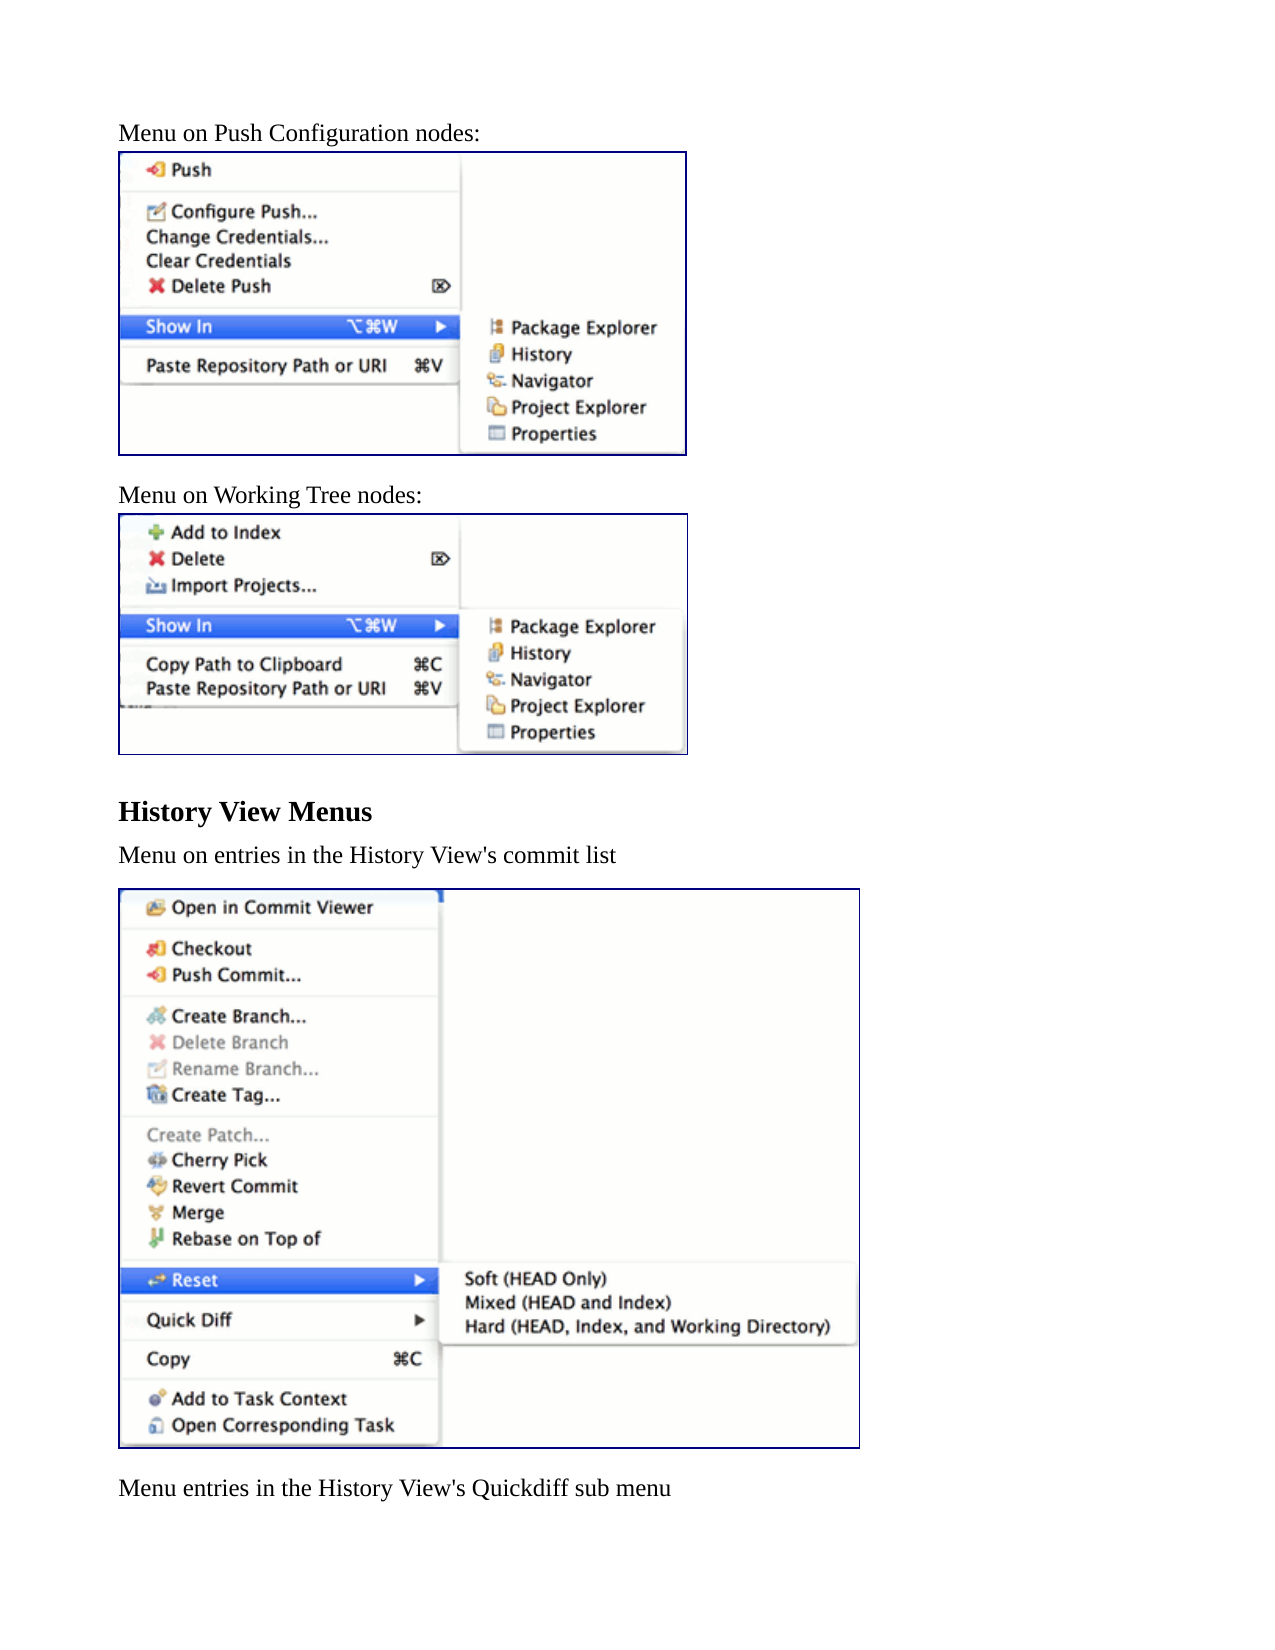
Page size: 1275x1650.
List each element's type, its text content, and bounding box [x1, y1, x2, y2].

text Menu on Push Configuration nodes: [118, 118, 1157, 153]
picture [120, 890, 859, 1447]
picture [120, 515, 687, 754]
picture [120, 153, 685, 454]
text Menu on Working Tree nodes: [118, 480, 1157, 515]
text Menu on entries in the History View's commit list [118, 840, 1157, 869]
text Menu entries in the History View's Quickdiff sub menu [118, 1473, 1157, 1502]
subtitle History View Menus [118, 794, 1157, 828]
